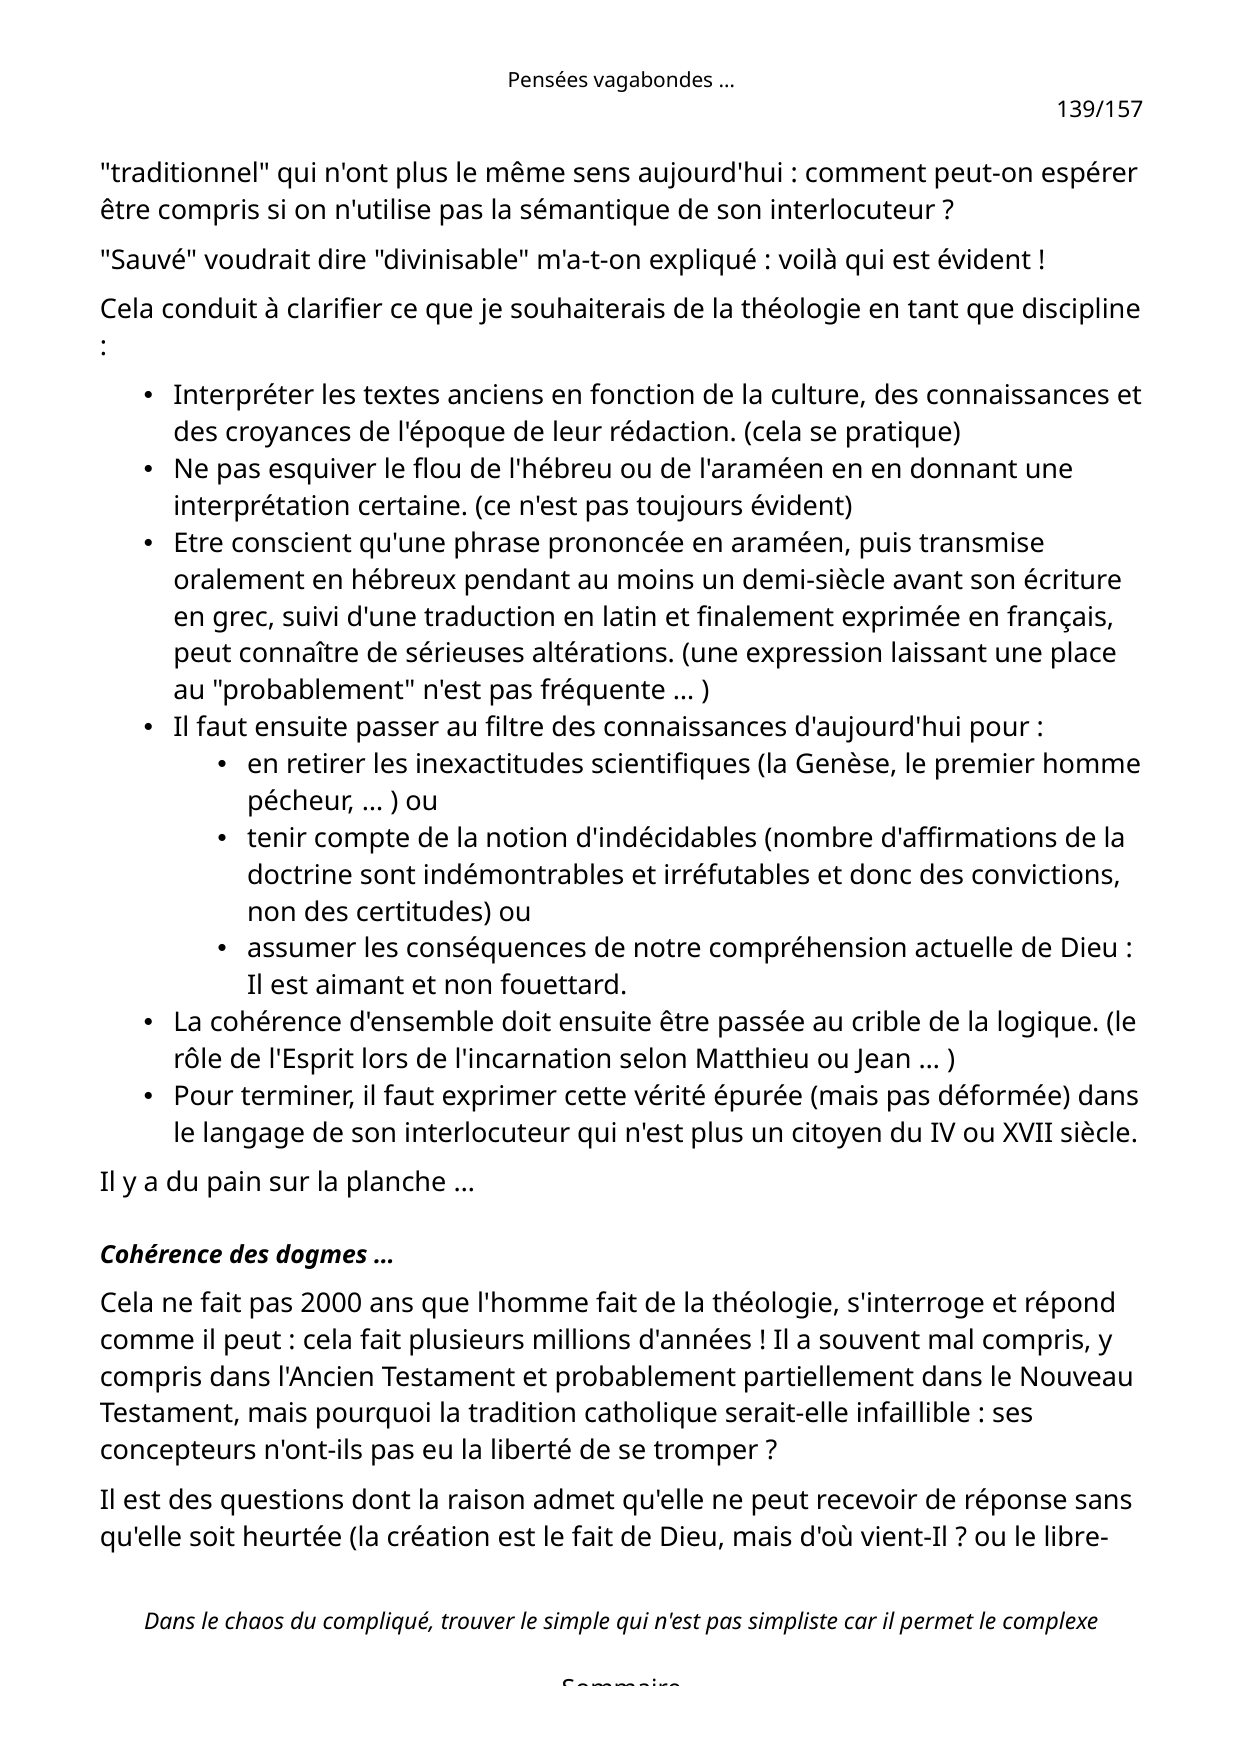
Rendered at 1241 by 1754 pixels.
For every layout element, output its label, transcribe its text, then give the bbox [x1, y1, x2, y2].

list Etre conscient qu'une phrase prononcée en araméen, puis transmise oralement en hébreux pendant au moins un demi-siècle avant son écriture en grec, suivi d'une traduction en latin et finalement exprimée en français, peut connaître de sérieuses altérations. (une expression laissant une place au "probablement" n'est pas fréquente … ) [144, 523, 1143, 708]
list Ne pas esquiver le flou de l'hébreu ou de l'araméen en en donnant une interprétation certaine. (ce n'est pas toujours évident) [144, 449, 1143, 523]
list assumer les conséquences de notre compréhension actuelle de Dieu : Il est aimant et non fouettard. [217, 929, 1143, 1003]
list en retirer les inexactitudes scientifiques (la Genèse, le premier homme pécheur, … ) ou [217, 744, 1143, 818]
text "traditionnel" qui n'ont plus le même sens aujourd'hui : comment peut-on espérer être compris si on n'utilise pas la sémantique de son interlocuteur ? [99, 154, 1143, 228]
list Interpréter les textes anciens en fonction de la culture, des connaissances et des croyances de l'époque de leur rédaction. (cela se pratique) [144, 376, 1143, 449]
subtitle Cohérence des dogmes … [99, 1237, 1143, 1271]
text Il y a du pain sur la planche … [99, 1163, 1143, 1199]
text "Sauvé" voudrait dire "divinisable" m'a-t-on expliqué : voilà qui est évident ! [99, 240, 1143, 277]
list La cohérence d'ensemble doit ensuite être passée au crible de la logique. (le rôle de l'Esprit lors de l'incarnation selon Matthieu ou Jean … ) [144, 1003, 1143, 1076]
list Pour terminer, il faut exprimer cette vérité épurée (mais pas déformée) dans le langage de son interlocuteur qui n'est plus un citoyen du IV ou XVII siècle. [144, 1076, 1143, 1150]
list Il faut ensuite passer au filtre des connaissances d'aujourd'hui pour : [144, 708, 1143, 744]
text Cela ne fait pas 2000 ans que l'homme fait de la théologie, s'interroge et répond comme il peut : cela fait plusieurs millions d'années ! Il a souvent mal compris, y compris dans l'Ancien Testament et probablement partiellement dans le Nouveau Testament, mais pourquoi la tradition catholique serait-elle infaillible : ses concepteurs n'ont-ils pas eu la liberté de se tromper ? [99, 1283, 1143, 1468]
text Cela conduit à clarifier ce que je souhaiterais de la théologie en tant que discipline : [99, 289, 1143, 363]
text Il est des questions dont la raison admet qu'elle ne peut recevoir de réponse sans qu'elle soit heurtée (la création est le fait de Dieu, mais d'où vient-Il ? ou le libre- [99, 1480, 1143, 1554]
list tenir compte de la notion d'indécidables (nombre d'affirmations de la doctrine sont indémontrables et irréfutables et donc des convictions, non des certitudes) ou [217, 818, 1143, 929]
